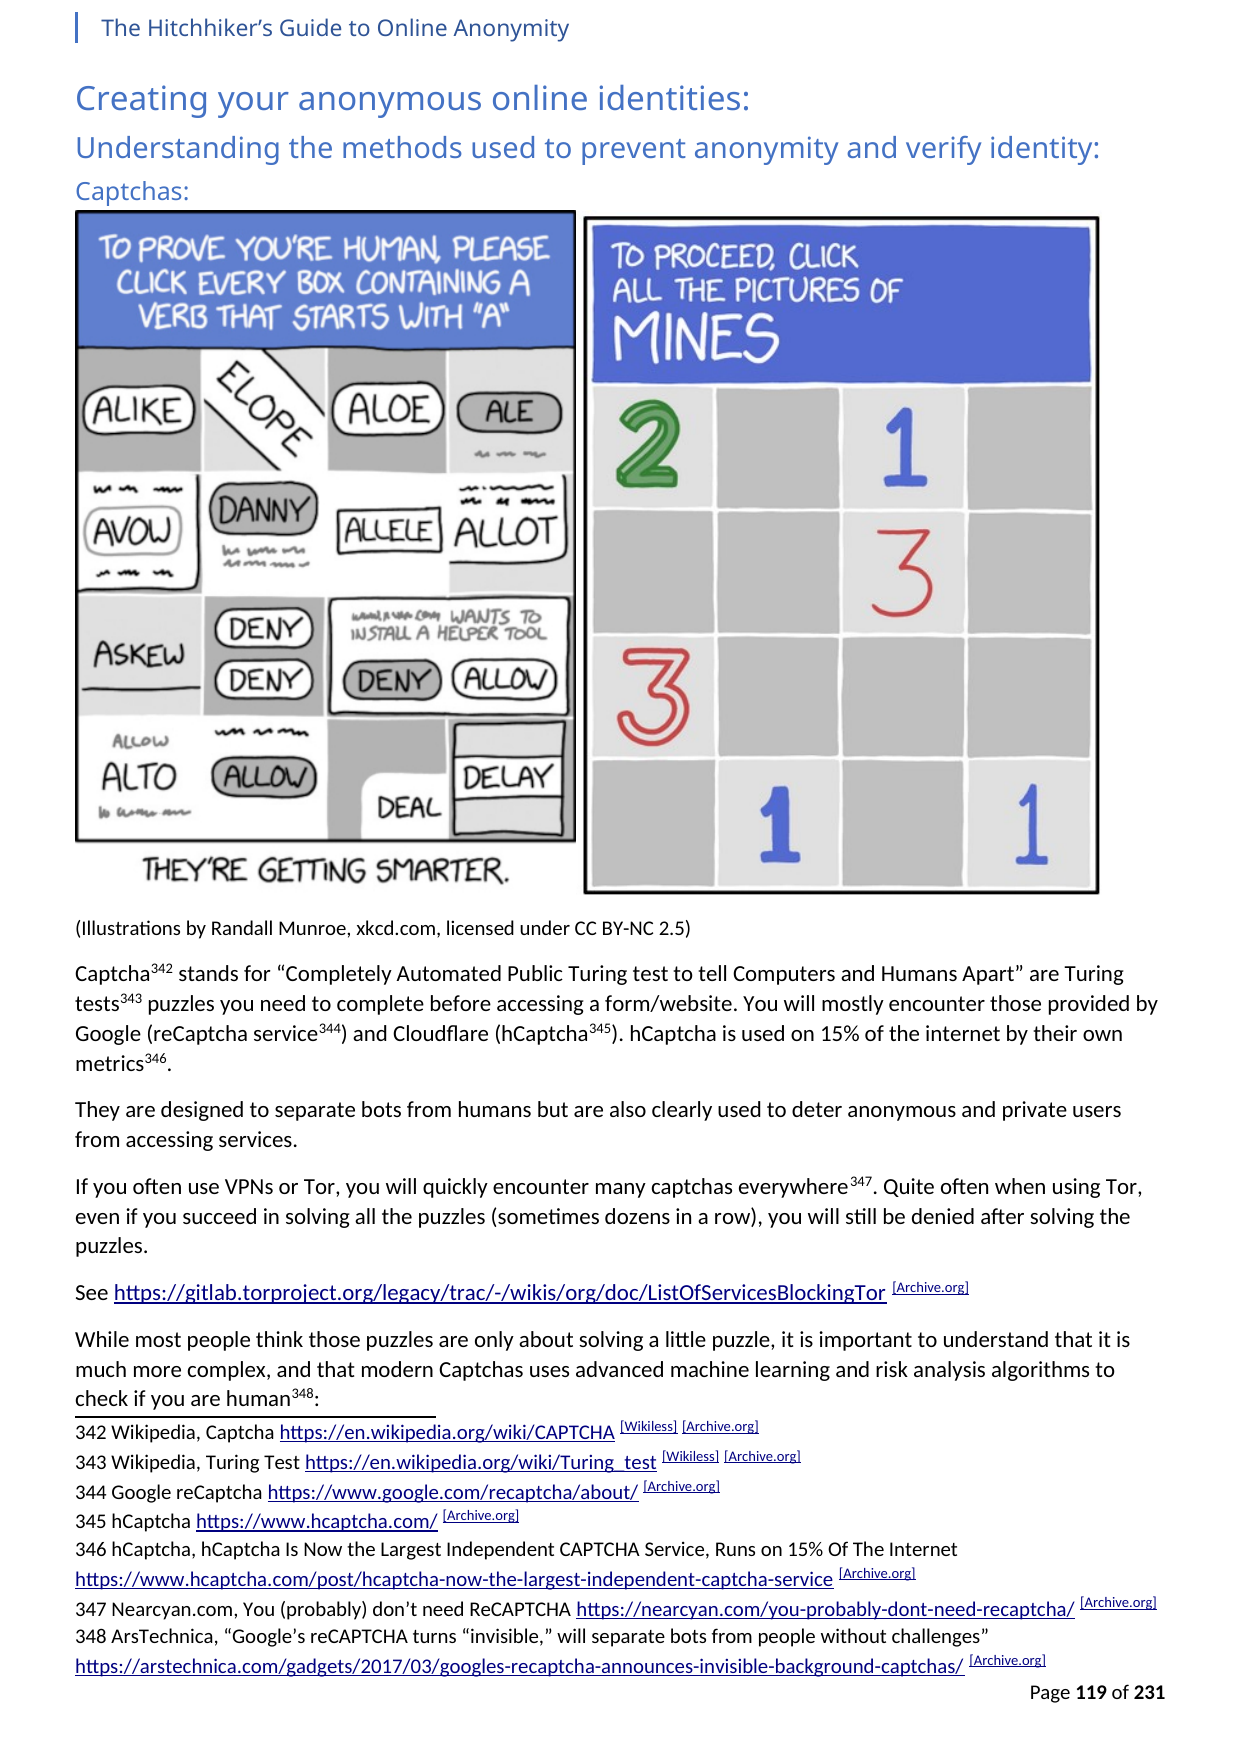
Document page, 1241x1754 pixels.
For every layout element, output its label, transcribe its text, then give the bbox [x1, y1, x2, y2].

text (Illustrations by Randall Munroe, xkcd.com, licensed under CC BY-NC 2.5) [75, 915, 1165, 941]
text hCaptcha https://www.hcaptcha.com/ [Archive.org] [75, 1507, 1165, 1535]
text Captcha stands for “Completely Automated Public Turing test to tell Computers and Humans Apart” are Turing tests puzzles you need to complete before accessing a form/website. You will mostly encounter those provided by Google (reCaptcha service) and Cloudflare (hCaptcha). hCaptcha is used on 15% of the internet by their own metrics. [75, 959, 1165, 1077]
text Wikipedia, Turing Test https://en.wikipedia.org/wiki/Turing_test [Wikiless] [Archive.org] [75, 1447, 1165, 1475]
text Nearcyan.com, You (probably) don’t need ReCAPTCHA https://nearcyan.com/you-probably-dont-need-recaptcha/ [Archive.org] [75, 1594, 1165, 1622]
text hCaptcha, hCaptcha Is Now the Largest Independent CAPTCHA Service, Runs on 15% Of The Internet https://www.hcaptcha.com/post/hcaptcha-now-the-largest-independent-captcha-service [Archive.org] [75, 1537, 1165, 1592]
subtitle Captchas: [75, 174, 1165, 208]
text Wikipedia, Captcha https://en.wikipedia.org/wiki/CAPTCHA [Wikiless] [Archive.org] [75, 1417, 1165, 1445]
text See https://gitlab.torproject.org/legacy/trac/-/wikis/org/doc/ListOfServicesBlockingTor [Archive.org] [75, 1278, 1165, 1306]
picture [75, 210, 1102, 897]
text ArsTechnica, “Google’s reCAPTCHA turns “invisible,” will separate bots from people without challenges” https://arstechnica.com/gadgets/2017/03/googles-recaptcha-announces-invisible-background-captchas/ [Archive.org] [75, 1624, 1165, 1679]
text While most people think those puzzles are only about solving a little puzzle, it is important to understand that it is much more complex, and that modern Captchas uses advanced machine learning and risk analysis algorithms to check if you are human: [75, 1325, 1165, 1413]
subtitle Understanding the methods used to prevent anonymity and verify identity: [75, 127, 1165, 167]
text They are designed to separate bots from humans but are also clearly used to deter anonymous and private users from accessing services. [75, 1095, 1165, 1153]
text Google reCaptcha https://www.google.com/recaptcha/about/ [Archive.org] [75, 1477, 1165, 1505]
text If you often use VPNs or Tor, you will quickly encounter many captchas everywhere. Quite often when using Tor, even if you succeed in solving all the puzzles (sometimes dozens in a row), you will still be denied after solving the puzzles. [75, 1172, 1165, 1260]
subtitle Creating your anonymous online identities: [75, 75, 1165, 120]
